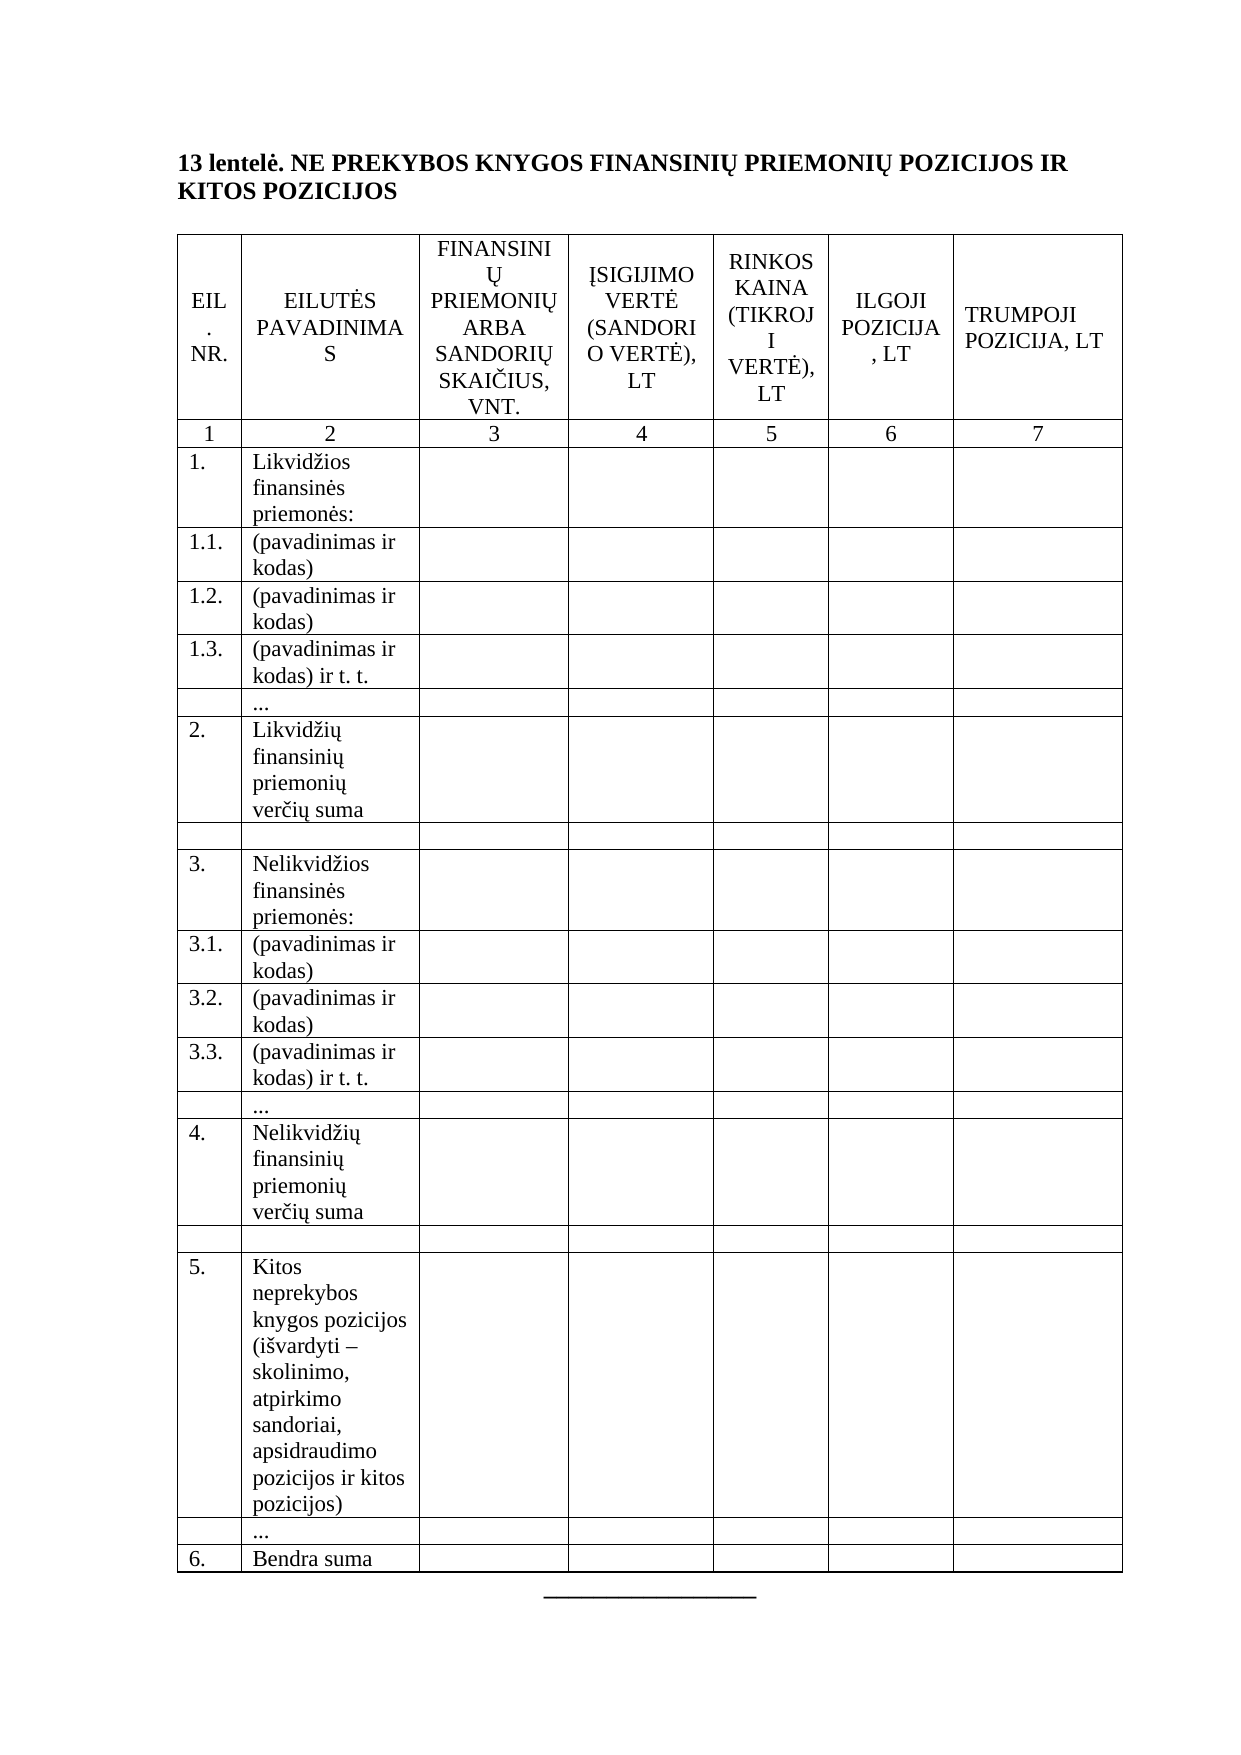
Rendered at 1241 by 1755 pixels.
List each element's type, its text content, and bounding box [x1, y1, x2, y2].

table_cell [714, 823, 828, 849]
table_header TRUMPOJI POZICIJA, LT [954, 235, 1122, 419]
table_cell [420, 1545, 568, 1571]
table_cell [569, 1038, 713, 1091]
table_cell 1. [178, 448, 241, 527]
table_cell Bendra suma [242, 1545, 419, 1571]
table_cell [420, 1119, 568, 1224]
table_cell Likvidžios finansinės priemonės: [242, 448, 419, 527]
table_cell [178, 689, 241, 716]
table_cell [178, 1226, 241, 1252]
table_cell [420, 635, 568, 688]
table_cell [954, 528, 1122, 581]
table_cell [714, 850, 828, 929]
table_cell [714, 582, 828, 634]
table_cell ... [242, 689, 419, 716]
table_cell [714, 1518, 828, 1544]
table_cell [714, 689, 828, 716]
table_cell [954, 1038, 1122, 1091]
table_cell [420, 717, 568, 822]
table_cell [829, 528, 953, 581]
table_cell [714, 1253, 828, 1517]
table_cell [420, 984, 568, 1037]
table_cell [569, 1226, 713, 1252]
table_header EIL. NR. [178, 235, 241, 419]
table_cell [242, 823, 419, 849]
table_header EILUTĖS PAVADINIMAS [242, 235, 419, 419]
table_cell [420, 528, 568, 581]
table_cell [829, 931, 953, 983]
table_cell [954, 582, 1122, 634]
table_cell [714, 1119, 828, 1224]
table_cell [829, 582, 953, 634]
table_cell [569, 1119, 713, 1224]
text _________________ [177, 1573, 1122, 1601]
table_cell [714, 1226, 828, 1252]
table_cell [829, 717, 953, 822]
text 13 lentelė. NE PREKYBOS KNYGOS FINANSINIŲ PRIEMONIŲ POZICIJOS IR KITOS POZICIJOS [177, 148, 1122, 205]
table_cell 1.2. [178, 582, 241, 634]
table_cell [420, 823, 568, 849]
table_cell 2 [242, 420, 419, 447]
table_header ĮSIGIJIMO VERTĖ (SANDORIO VERTĖ), LT [569, 235, 713, 419]
table_cell [569, 1092, 713, 1118]
table_cell [569, 850, 713, 929]
table_cell [829, 823, 953, 849]
table_cell 6 [829, 420, 953, 447]
table_cell [829, 689, 953, 716]
table_cell [420, 850, 568, 929]
table_cell [569, 448, 713, 527]
table_cell [569, 717, 713, 822]
table_cell ... [242, 1092, 419, 1118]
table_cell [714, 931, 828, 983]
table_cell Kitos neprekybos knygos pozicijos (išvardyti – skolinimo, atpirkimo sandoriai, apsidraudimo pozicijos ir kitos pozicijos) [242, 1253, 419, 1517]
table_cell [954, 635, 1122, 688]
table_cell [714, 717, 828, 822]
table_cell 3. [178, 850, 241, 929]
table_cell [420, 1518, 568, 1544]
table_cell [954, 1518, 1122, 1544]
table_cell (pavadinimas ir kodas) ir t. t. [242, 1038, 419, 1091]
table_cell 5. [178, 1253, 241, 1517]
table_cell [829, 1119, 953, 1224]
table_cell [829, 1226, 953, 1252]
table_cell 2. [178, 717, 241, 822]
table_cell [829, 984, 953, 1037]
table_cell [420, 1092, 568, 1118]
table_cell [569, 689, 713, 716]
table_cell 6. [178, 1545, 241, 1571]
table_cell [954, 689, 1122, 716]
table_cell [714, 1545, 828, 1571]
table_cell 4. [178, 1119, 241, 1224]
table_cell [829, 850, 953, 929]
table_cell [569, 1545, 713, 1571]
table_cell (pavadinimas ir kodas) ir t. t. [242, 635, 419, 688]
table_cell [714, 1092, 828, 1118]
table_cell 7 [954, 420, 1122, 447]
table_cell [954, 931, 1122, 983]
table_cell 3.3. [178, 1038, 241, 1091]
table_header RINKOS KAINA (TIKROJI VERTĖ), LT [714, 235, 828, 419]
table_cell [954, 984, 1122, 1037]
table_cell 1.3. [178, 635, 241, 688]
table_cell (pavadinimas ir kodas) [242, 984, 419, 1037]
table_cell [954, 1092, 1122, 1118]
table_cell [569, 635, 713, 688]
table_cell [954, 1226, 1122, 1252]
table_cell [829, 1518, 953, 1544]
table_cell [954, 448, 1122, 527]
table_cell ... [242, 1518, 419, 1544]
table_cell [954, 850, 1122, 929]
table_cell [714, 635, 828, 688]
table_cell Nelikvidžių finansinių priemonių verčių suma [242, 1119, 419, 1224]
table_cell [420, 1226, 568, 1252]
table_cell [829, 1545, 953, 1571]
table_cell [569, 931, 713, 983]
table_cell [954, 1253, 1122, 1517]
table_cell [178, 1518, 241, 1544]
table_cell [420, 448, 568, 527]
table_cell [954, 823, 1122, 849]
table_header ILGOJI POZICIJA, LT [829, 235, 953, 419]
table_cell 3.2. [178, 984, 241, 1037]
table_cell [714, 528, 828, 581]
table_cell [420, 689, 568, 716]
table_cell 3.1. [178, 931, 241, 983]
table_cell [954, 1119, 1122, 1224]
table_cell [569, 1518, 713, 1544]
table_cell [569, 528, 713, 581]
table_cell [420, 1253, 568, 1517]
table_cell Likvidžių finansinių priemonių verčių suma [242, 717, 419, 822]
table_cell [569, 984, 713, 1037]
table_header FINANSINIŲ PRIEMONIŲ ARBA SANDORIŲ SKAIČIUS, VNT. [420, 235, 568, 419]
table_cell (pavadinimas ir kodas) [242, 528, 419, 581]
table_cell [829, 1038, 953, 1091]
table_cell (pavadinimas ir kodas) [242, 582, 419, 634]
table_cell [829, 448, 953, 527]
table_cell [569, 582, 713, 634]
table_cell [420, 931, 568, 983]
table_cell 1 [178, 420, 241, 447]
table_cell [714, 1038, 828, 1091]
table_cell [420, 582, 568, 634]
table_cell [829, 1092, 953, 1118]
table_cell Nelikvidžios finansinės priemonės: [242, 850, 419, 929]
table_cell [714, 984, 828, 1037]
table_cell 5 [714, 420, 828, 447]
table_cell [178, 823, 241, 849]
table_cell [420, 1038, 568, 1091]
table_cell [829, 1253, 953, 1517]
table_cell [569, 1253, 713, 1517]
table_cell [242, 1226, 419, 1252]
table_cell [829, 635, 953, 688]
table_cell 4 [569, 420, 713, 447]
table_cell [954, 1545, 1122, 1571]
table_cell (pavadinimas ir kodas) [242, 931, 419, 983]
table_cell [954, 717, 1122, 822]
table_cell [714, 448, 828, 527]
table_cell [569, 823, 713, 849]
table_cell 1.1. [178, 528, 241, 581]
table_cell 3 [420, 420, 568, 447]
table_cell [178, 1092, 241, 1118]
